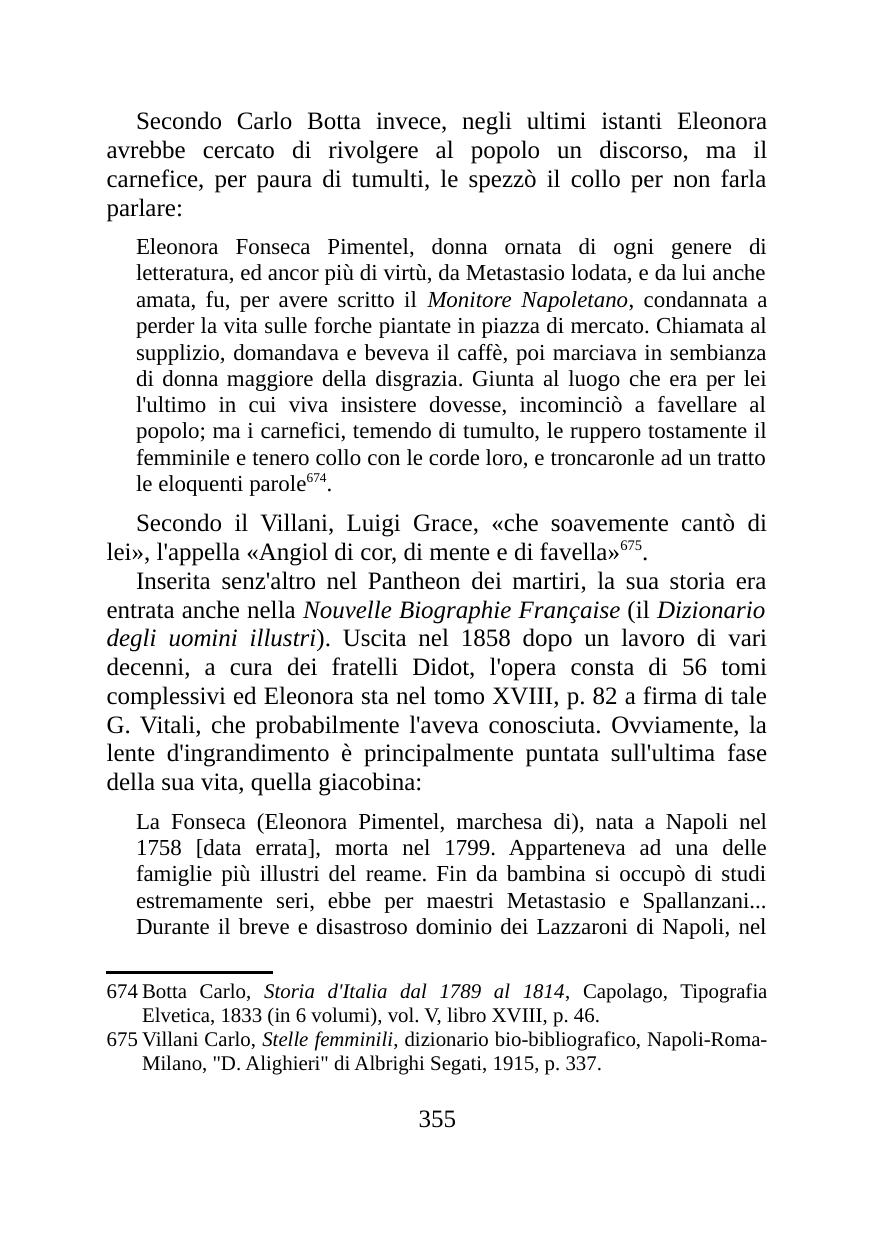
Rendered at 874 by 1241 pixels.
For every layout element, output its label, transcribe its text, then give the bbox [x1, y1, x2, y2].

text Eleonora Fonseca Pimentel, donna ornata di ogni genere di letteratura, ed ancor più di virtù, da Metastasio lodata, e da lui anche amata, fu, per avere scritto il Monitore Napoletano, condannata a perder la vita sulle forche piantate in piazza di mercato. Chiamata al supplizio, domandava e beveva il caffè, poi marciava in sembianza di donna maggiore della disgrazia. Giunta al luogo che era per lei l'ultimo in cui viva insistere dovesse, incominciò a favellare al popolo; ma i carnefici, temendo di tumulto, le ruppero tostamente il femminile e tenero collo con le corde loro, e troncaronle ad un tratto le eloquenti parole. [136, 233, 768, 497]
text Secondo il Villani, Luigi Grace, «che soavemente cantò di lei», l'appella «Angiol di cor, di mente e di favella». [106, 508, 768, 566]
text La Fonseca (Eleonora Pimentel, marchesa di), nata a Napoli nel 1758 [data errata], morta nel 1799. Apparteneva ad una delle famiglie più illustri del reame. Fin da bambina si occupò di studi estremamente seri, ebbe per maestri Metastasio e Spallanzani... Durante il breve e disastroso dominio dei Lazzaroni di Napoli, nel [136, 808, 768, 939]
text Inserita senz'altro nel Pantheon dei martiri, la sua storia era entrata anche nella Nouvelle Biographie Française (il Dizionario degli uomini illustri). Uscita nel 1858 dopo un lavoro di vari decenni, a cura dei fratelli Didot, l'opera consta di 56 tomi complessivi ed Eleonora sta nel tomo XVIII, p. 82 a firma di tale G. Vitali, che probabilmente l'aveva conosciuta. Ovviamente, la lente d'ingrandimento è principalmente puntata sull'ultima fase della sua vita, quella giacobina: [106, 566, 768, 796]
text Secondo Carlo Botta invece, negli ultimi istanti Eleonora avrebbe cercato di rivolgere al popolo un discorso, ma il carnefice, per paura di tumulti, le spezzò il collo per non farla parlare: [106, 106, 768, 221]
text Botta Carlo, Storia d'Italia dal 1789 al 1814, Capolago, Tipografia Elvetica, 1833 (in 6 volumi), vol. V, libro XVIII, p. 46. [106, 978, 768, 1027]
text Villani Carlo, Stelle femminili, dizionario bio-bibliografico, Napoli-Roma-Milano, "D. Alighieri" di Albrighi Segati, 1915, p. 337. [106, 1027, 768, 1075]
